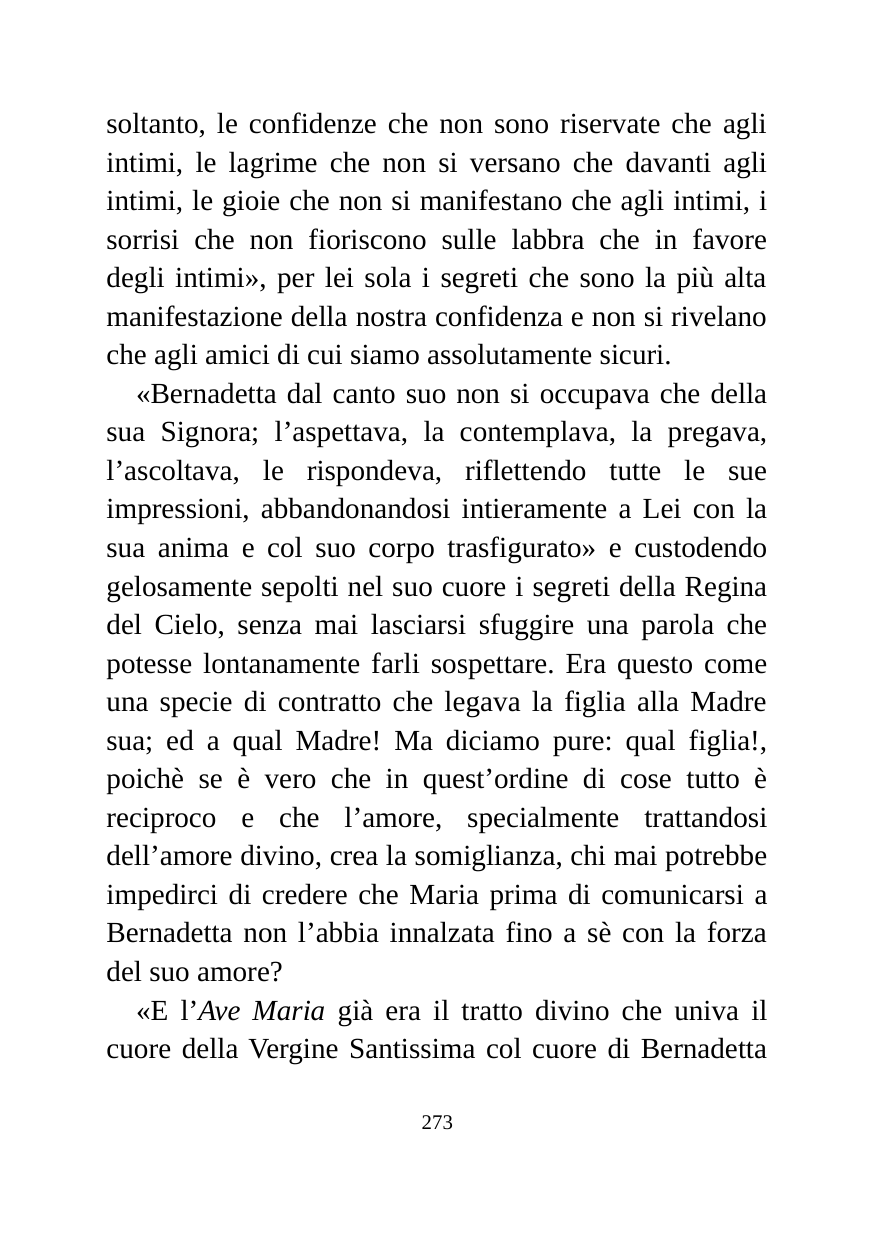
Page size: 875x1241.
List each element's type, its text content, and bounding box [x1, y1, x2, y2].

text soltanto, le confidenze che non sono riservate che agli intimi, le lagrime che non si versano che davanti agli intimi, le gioie che non si manifestano che agli intimi, i sorrisi che non fioriscono sulle labbra che in favore degli intimi», per lei sola i segreti che sono la più alta manifestazione della nostra confidenza e non si rivelano che agli amici di cui siamo assolutamente sicuri. [106, 106, 768, 371]
text «E l’Ave Maria già era il tratto divino che univa il cuore della Vergine Santissima col cuore di Bernadetta [106, 993, 768, 1065]
text «Bernadetta dal canto suo non si occupava che della sua Signora; l’aspettava, la contemplava, la pregava, l’ascoltava, le rispondeva, riflettendo tutte le sue impressioni, abbandonandosi intieramente a Lei con la sua anima e col suo corpo trasfigurato» e custodendo gelosamente sepolti nel suo cuore i segreti della Regina del Cielo, senza mai lasciarsi sfuggire una parola che potesse lontanamente farli sospettare. Era questo come una specie di contratto che legava la figlia alla Madre sua; ed a qual Madre! Ma diciamo pure: qual figlia!, poichè se è vero che in quest’ordine di cose tutto è reciproco e che l’amore, specialmente trattandosi dell’amore divino, crea la somiglianza, chi mai potrebbe impedirci di credere che Maria prima di comunicarsi a Bernadetta non l’abbia innalzata fino a sè con la forza del suo amore? [106, 376, 768, 988]
